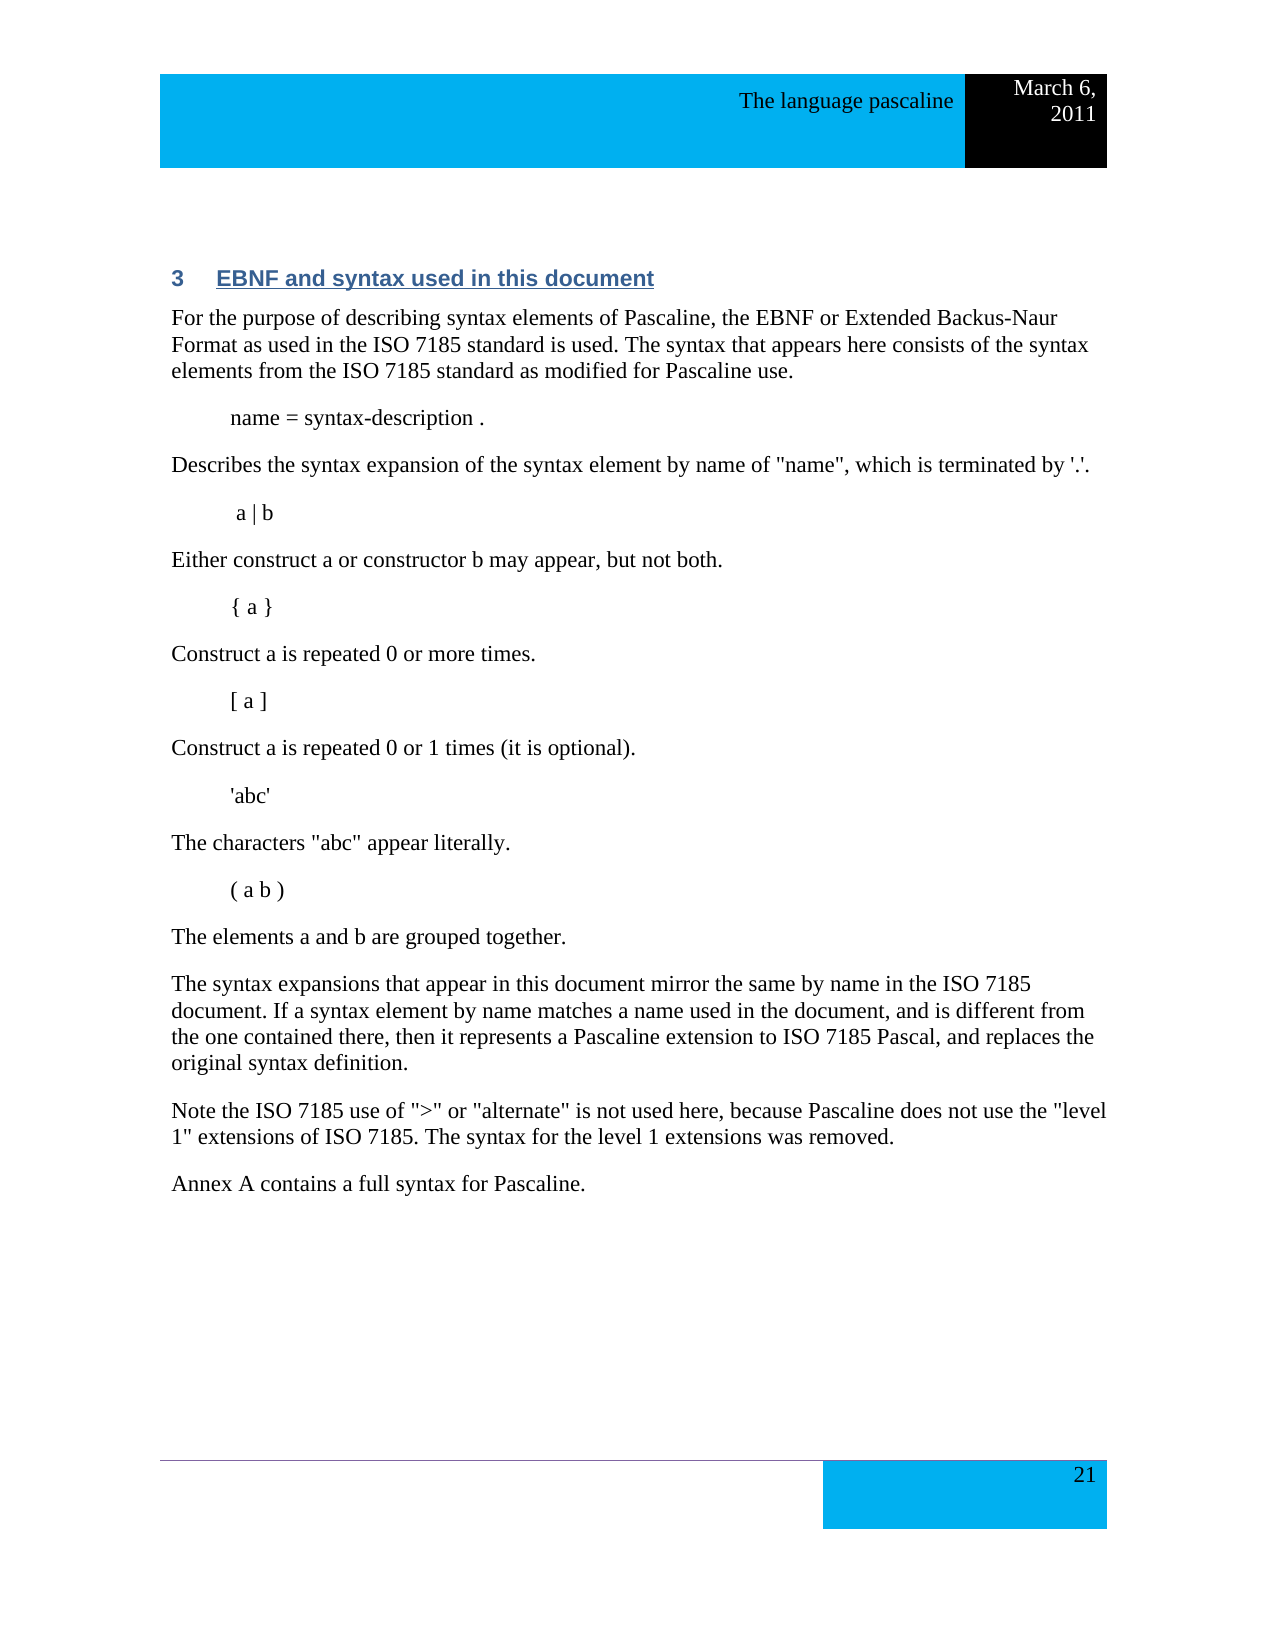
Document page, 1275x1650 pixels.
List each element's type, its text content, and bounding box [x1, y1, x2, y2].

text 'abc' [230, 782, 1118, 808]
text Construct a is repeated 0 or more times. [171, 640, 1118, 666]
text ( a b ) [230, 876, 1118, 902]
text Construct a is repeated 0 or 1 times (it is optional). [171, 734, 1118, 761]
text { a } [230, 593, 1118, 619]
text The syntax expansions that appear in this document mirror the same by name in the ISO 7185 document. If a syntax element by name matches a name used in the document, and is different from the one contained there, then it represents a Pascaline extension to ISO 7185 Pascal, and replaces the original syntax definition. [171, 970, 1118, 1076]
text Describes the syntax expansion of the syntax element by name of "name", which is terminated by '.'. [171, 451, 1118, 478]
text a | b [230, 498, 1118, 525]
text Annex A contains a full syntax for Pascaline. [171, 1170, 1118, 1197]
text Either construct a or constructor b may appear, but not both. [171, 546, 1118, 572]
text [ a ] [230, 687, 1118, 714]
text The elements a and b are grouped together. [171, 923, 1118, 949]
text name = syntax-description . [230, 404, 1118, 431]
text For the purpose of describing syntax elements of Pascaline, the EBNF or Extended Backus-Naur Format as used in the ISO 7185 standard is used. The syntax that appears here consists of the syntax elements from the ISO 7185 standard as modified for Pascaline use. [171, 304, 1118, 383]
text The characters "abc" appear literally. [171, 829, 1118, 855]
subtitle EBNF and syntax used in this document [171, 265, 1118, 292]
text Note the ISO 7185 use of ">" or "alternate" is not used here, because Pascaline does not use the "level 1" extensions of ISO 7185. The syntax for the level 1 extensions was removed. [171, 1097, 1118, 1149]
